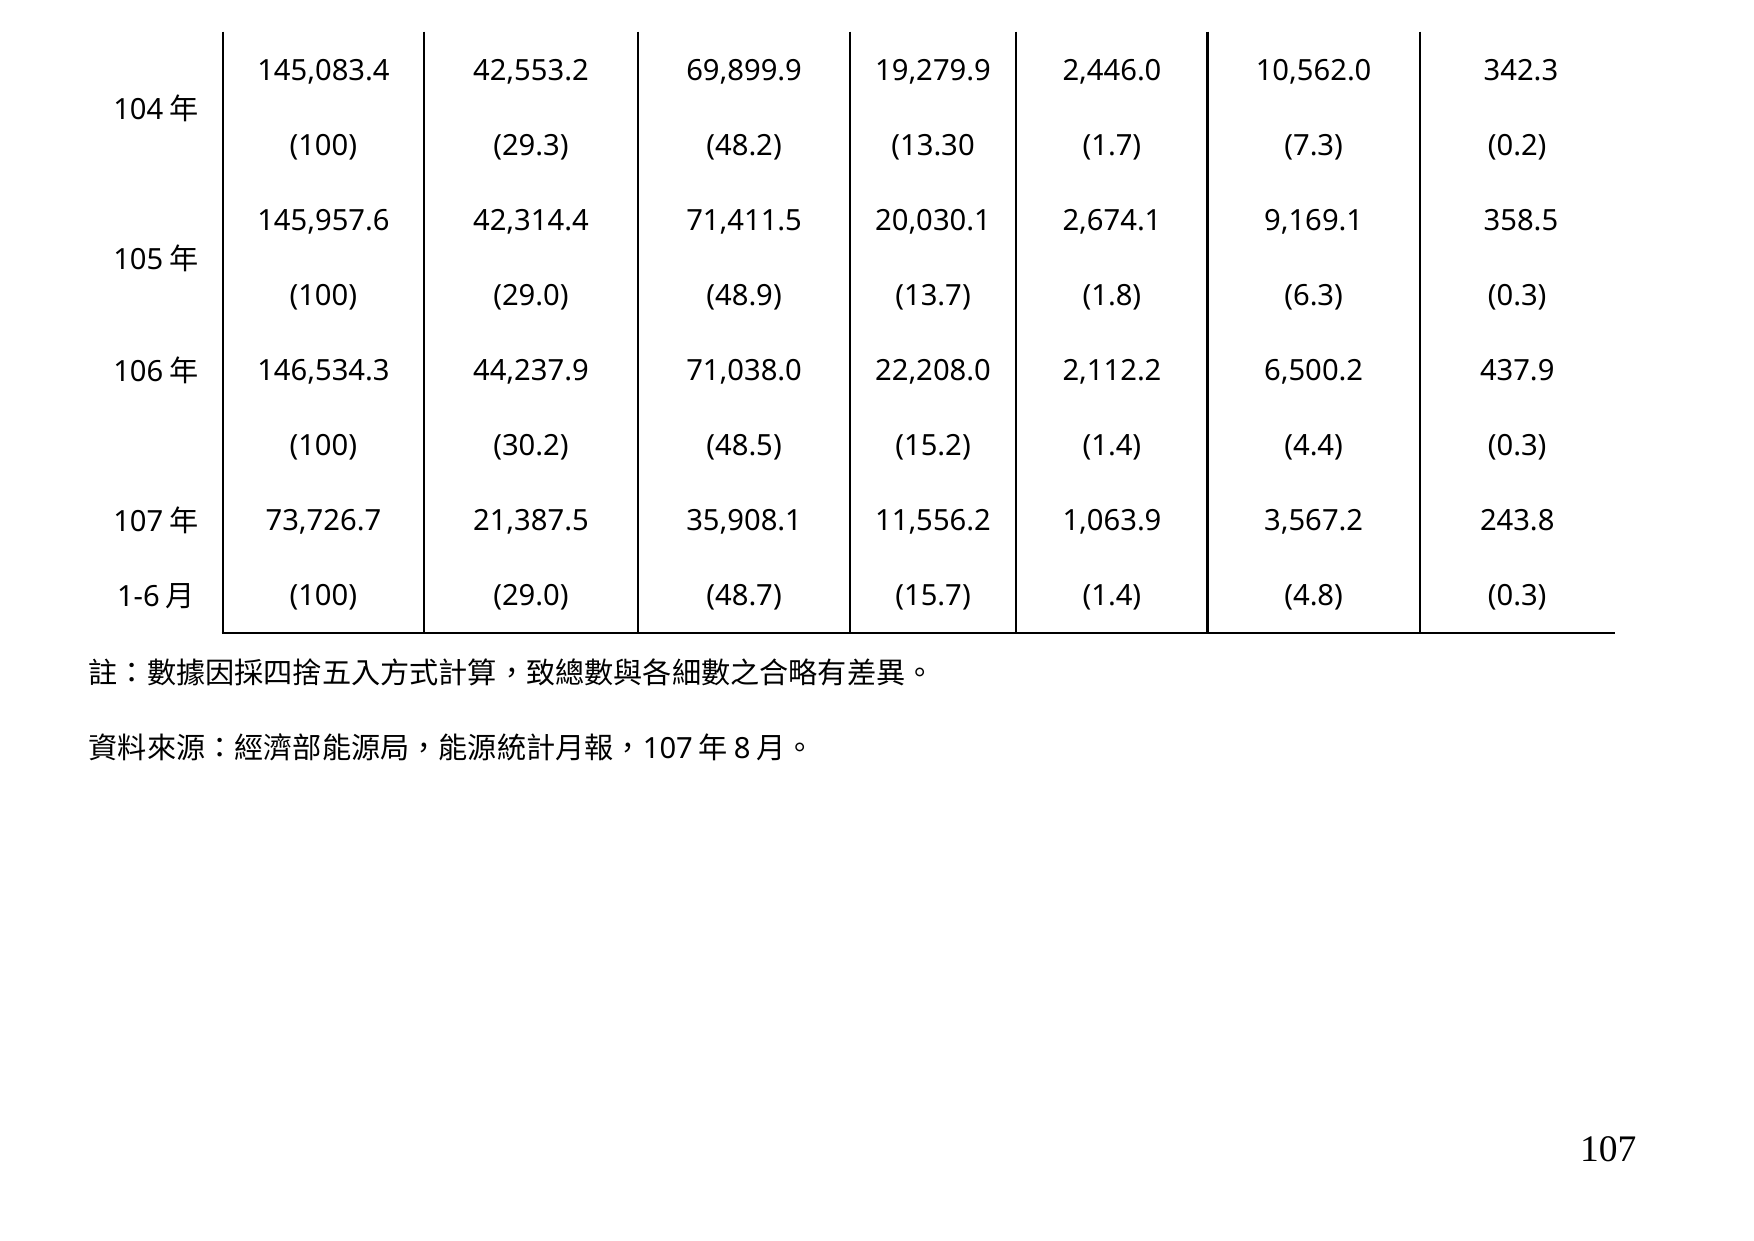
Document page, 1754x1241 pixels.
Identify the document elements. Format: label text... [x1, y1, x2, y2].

table_cell 73,726.7 [224, 482, 423, 557]
table_cell (29.3) [425, 107, 637, 182]
table_cell 11,556.2 [851, 482, 1015, 557]
table_cell 20,030.1 [851, 182, 1015, 257]
table_cell 2,112.2 [1017, 332, 1206, 407]
table_cell 6,500.2 [1209, 332, 1419, 407]
table_cell (13.7) [851, 257, 1015, 332]
table_cell (100) [224, 407, 423, 482]
table_cell (15.2) [851, 407, 1015, 482]
table_cell 145,957.6 [224, 182, 423, 257]
table_cell (0.3) [1421, 557, 1614, 632]
table_cell 2,446.0 [1017, 32, 1206, 107]
table_cell 104年 [89, 32, 222, 182]
table_cell 69,899.9 [639, 32, 849, 107]
table_cell 105年 [89, 182, 222, 332]
table_cell (29.0) [425, 257, 637, 332]
table_cell 9,169.1 [1209, 182, 1419, 257]
table_cell (100) [224, 107, 423, 182]
table_cell 3,567.2 [1209, 482, 1419, 557]
table_cell 35,908.1 [639, 482, 849, 557]
table_cell (48.5) [639, 407, 849, 482]
table_cell (4.8) [1209, 557, 1419, 632]
table_cell 342.3 [1421, 32, 1614, 107]
table_cell (30.2) [425, 407, 637, 482]
table_cell 44,237.9 [425, 332, 637, 407]
text 資料來源：經濟部能源局，能源統計月報，107年8月。 [88, 709, 1636, 784]
table_cell 21,387.5 [425, 482, 637, 557]
table_cell (100) [224, 557, 423, 632]
table_cell (6.3) [1209, 257, 1419, 332]
table_cell 19,279.9 [851, 32, 1015, 107]
table_cell (1.4) [1017, 407, 1206, 482]
table_cell 146,534.3 [224, 332, 423, 407]
table_cell (0.3) [1421, 407, 1614, 482]
table_cell 106年 [89, 332, 222, 407]
table_cell (15.7) [851, 557, 1015, 632]
table_cell 358.5 [1421, 182, 1614, 257]
table_cell 1,063.9 [1017, 482, 1206, 557]
table_cell 71,411.5 [639, 182, 849, 257]
table_cell (13.30 [851, 107, 1015, 182]
table_cell 145,083.4 [224, 32, 423, 107]
table_cell (48.7) [639, 557, 849, 632]
table_cell 42,314.4 [425, 182, 637, 257]
table_cell (48.2) [639, 107, 849, 182]
table_cell 2,674.1 [1017, 182, 1206, 257]
table_cell 42,553.2 [425, 32, 637, 107]
table_cell 107年 1-6月 [89, 482, 222, 632]
table_cell (48.9) [639, 257, 849, 332]
table_cell (29.0) [425, 557, 637, 632]
table_cell 437.9 [1421, 332, 1614, 407]
table_cell (1.7) [1017, 107, 1206, 182]
table_cell 22,208.0 [851, 332, 1015, 407]
table_cell 71,038.0 [639, 332, 849, 407]
text 註：數據因採四捨五入方式計算，致總數與各細數之合略有差異。 [88, 634, 1636, 709]
table_cell 243.8 [1421, 482, 1614, 557]
table_cell (1.8) [1017, 257, 1206, 332]
table_cell 10,562.0 [1209, 32, 1419, 107]
table_cell (0.3) [1421, 257, 1614, 332]
table_cell (100) [224, 257, 423, 332]
table_cell (1.4) [1017, 557, 1206, 632]
table_cell (7.3) [1209, 107, 1419, 182]
table_cell (4.4) [1209, 407, 1419, 482]
table_cell (0.2) [1421, 107, 1614, 182]
